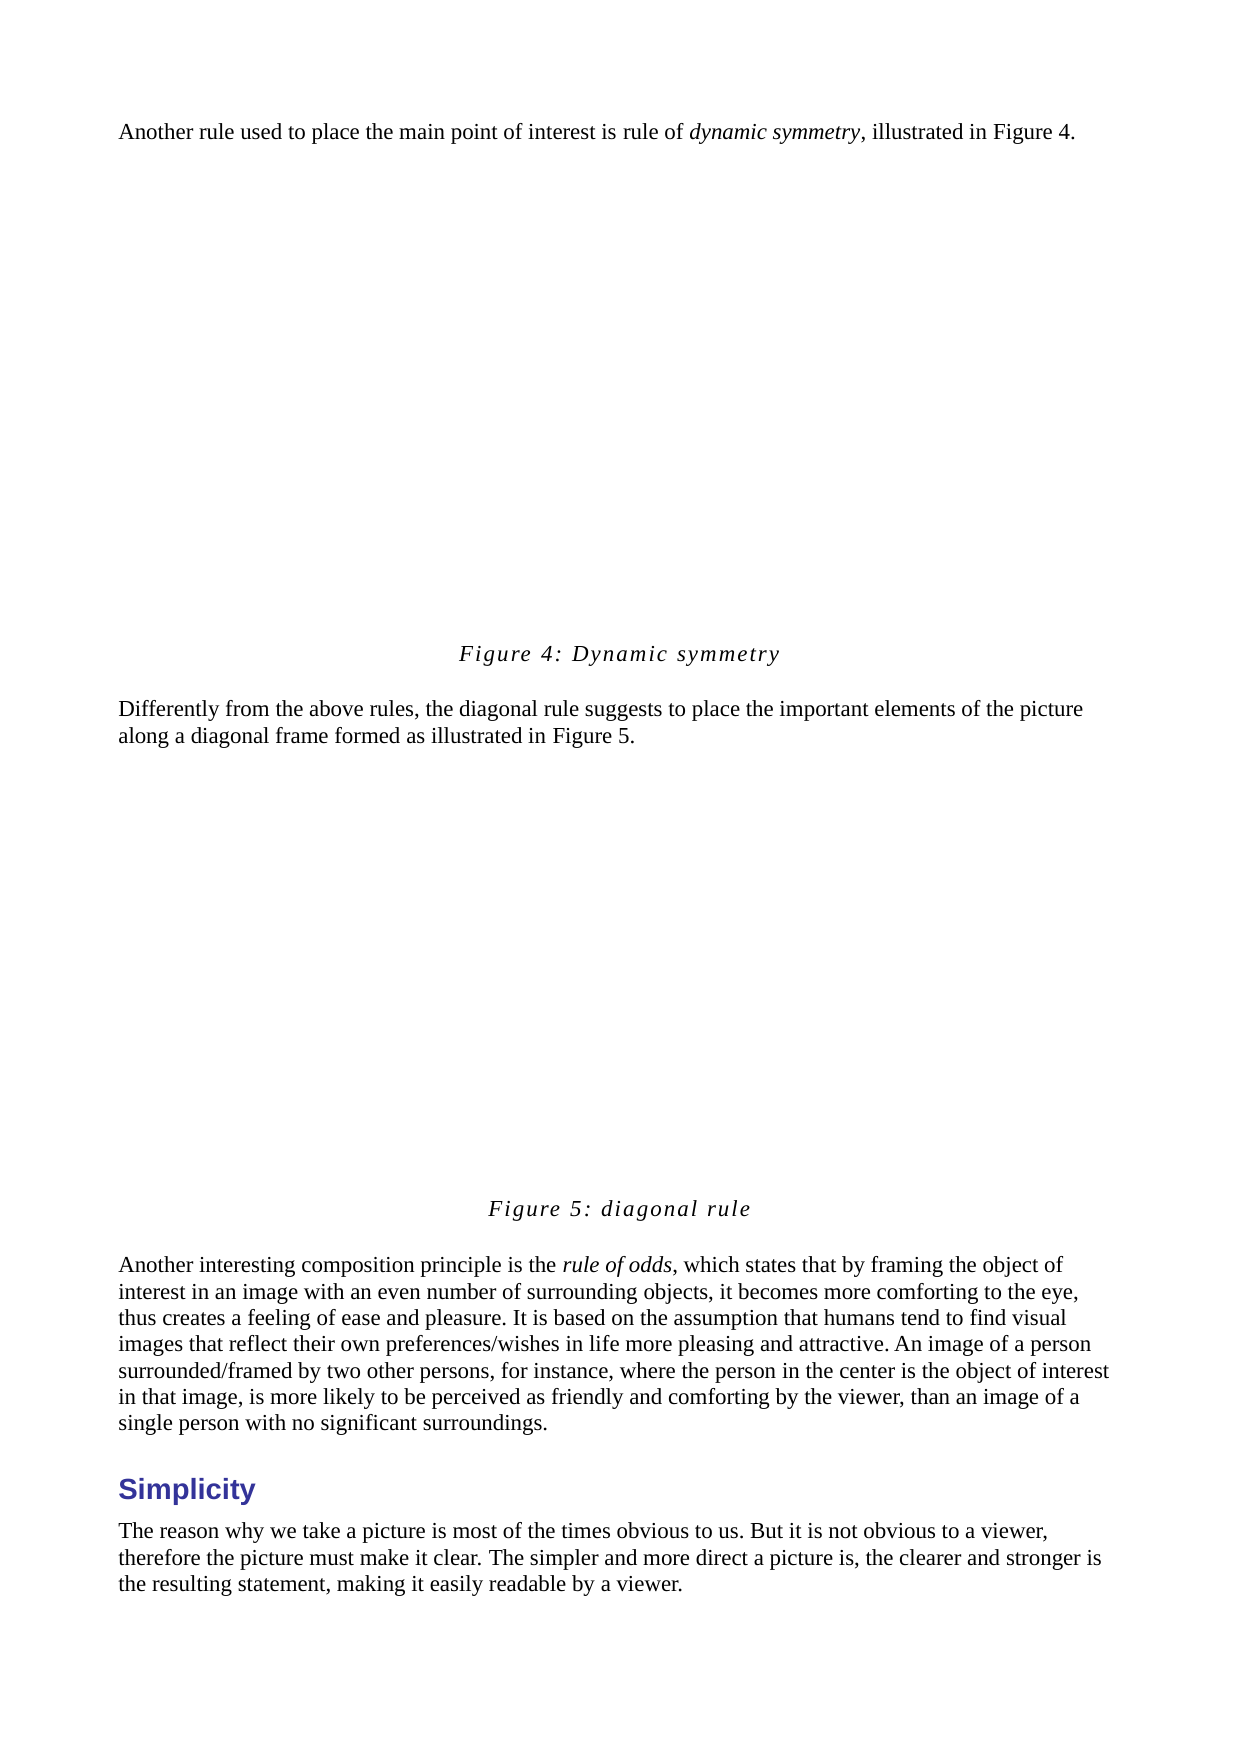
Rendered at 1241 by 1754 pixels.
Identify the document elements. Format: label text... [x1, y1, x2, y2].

text The reason why we take a picture is most of the times obvious to us. But it is not obvious to a viewer, therefore the picture must make it clear. The simpler and more direct a picture is, the clearer and stronger is the resulting statement, making it easily readable by a viewer. [118, 1517, 1122, 1596]
subtitle Simplicity [118, 1472, 1122, 1506]
text Figure 4: Dynamic symmetry [305, 171, 936, 666]
text Differently from the above rules, the diagonal rule suggests to place the important elements of the picture along a diagonal frame formed as illustrated in Figure 5. [118, 157, 1122, 748]
text Another interesting composition principle is the rule of odds, which states that by framing the object of interest in an image with an even number of surrounding objects, it becomes more comforting to the eye, thus creates a feeling of ease and pleasure. It is based on the assumption that humans tend to find visual images that reflect their own preferences/wishes in life more pleasing and attractive. An image of a person surrounded/framed by two other persons, for instance, where the person in the center is the object of interest in that image, is more likely to be perceived as friendly and comforting by the viewer, than an image of a single person with no significant surroundings. [118, 761, 1122, 1436]
text Figure 5: diagonal rule [308, 779, 933, 1222]
text Another rule used to place the main point of interest is rule of dynamic symmetry, illustrated in Figure 4. [118, 118, 1122, 144]
